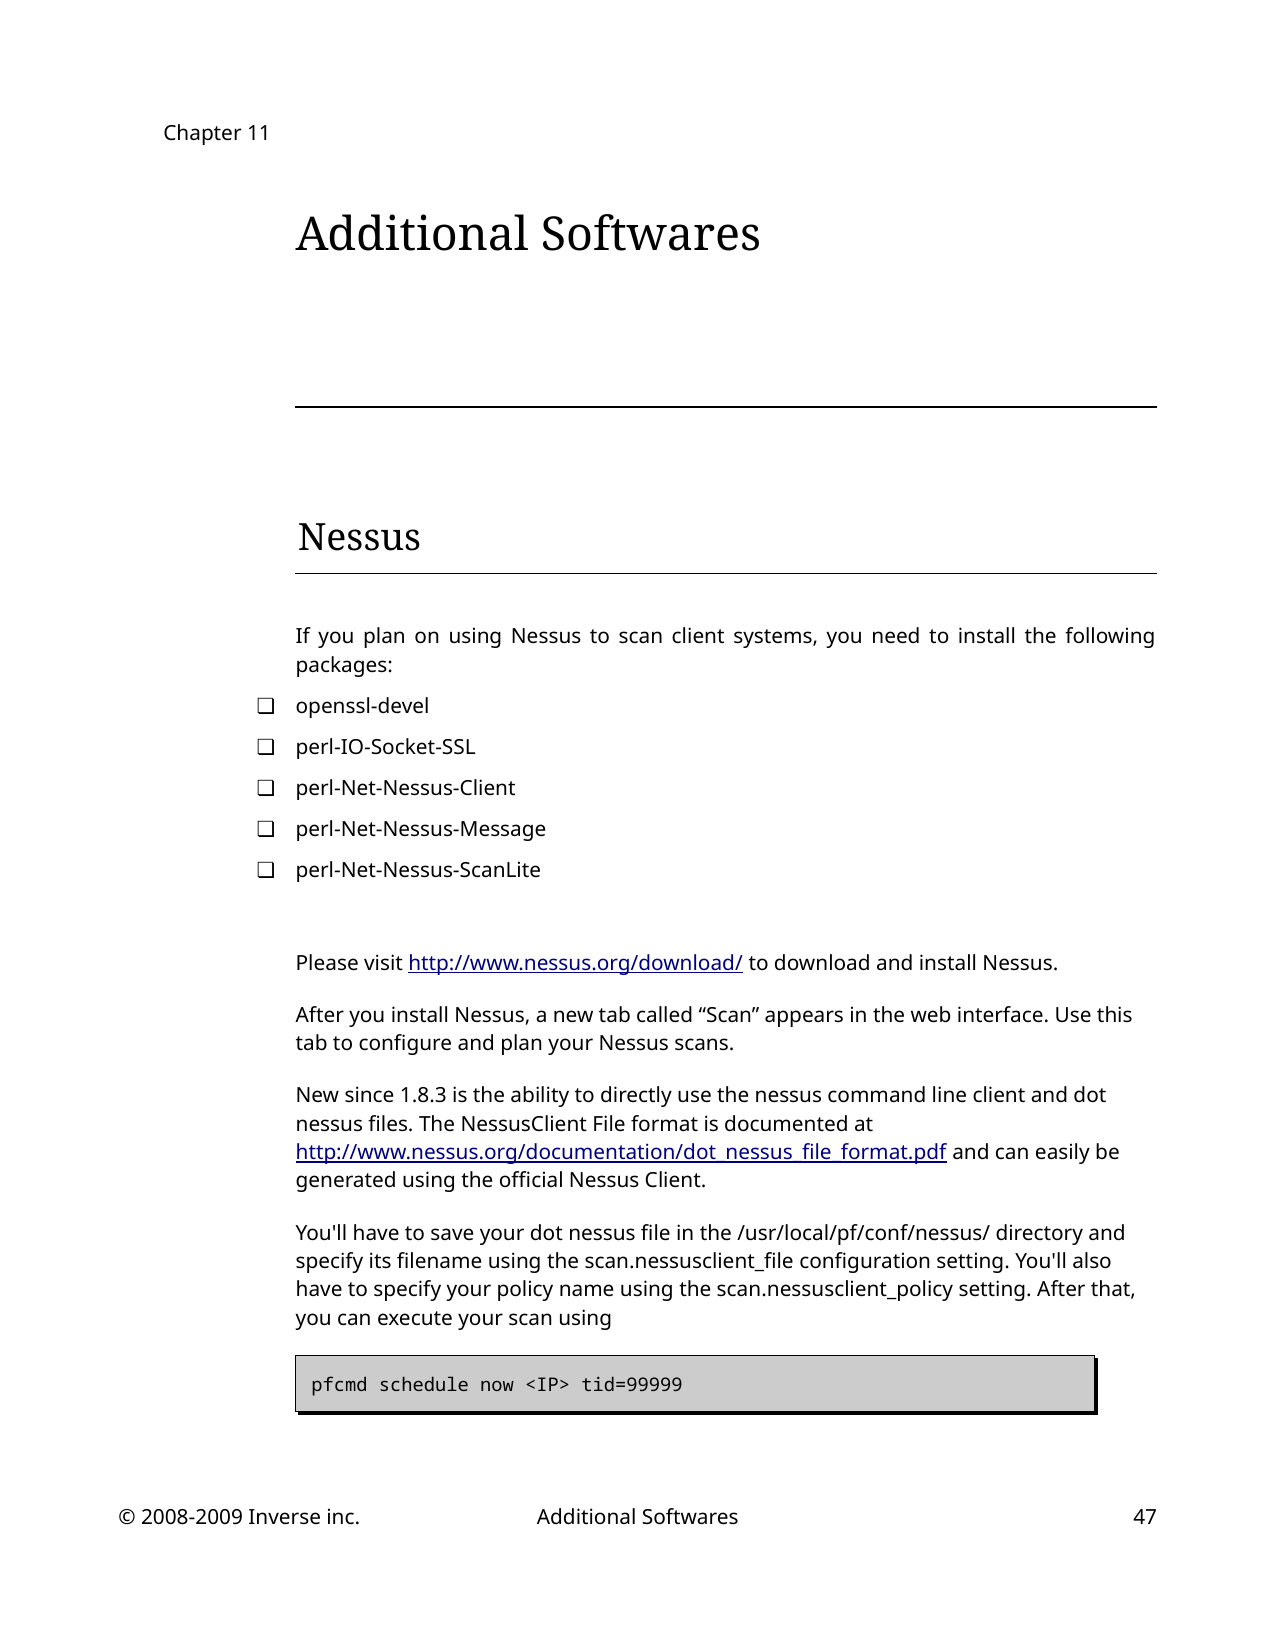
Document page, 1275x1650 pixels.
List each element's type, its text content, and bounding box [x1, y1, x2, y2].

subtitle Nessus [295, 510, 1157, 573]
subtitle Additional Softwares [295, 201, 1157, 406]
text After you install Nessus, a new tab called “Scan” appears in the web interface. Use this tab to configure and plan your Nessus scans. [295, 1000, 1157, 1057]
text If you plan on using Nessus to scan client systems, you need to install the following packages: [295, 622, 1157, 678]
list ❏ perl-Net-Nessus-ScanLite [256, 855, 1157, 883]
list ❏ perl-IO-Socket-SSL [256, 732, 1157, 760]
text pfcmd schedule now <IP> tid=99999 [296, 1356, 1094, 1411]
text Please visit http://www.nessus.org/download/ to download and install Nessus. [295, 948, 1157, 976]
list ❏ perl-Net-Nessus-Client [256, 773, 1157, 801]
list ❏ perl-Net-Nessus-Message [256, 814, 1157, 842]
list ❏ openssl-devel [256, 691, 1157, 719]
text New since 1.8.3 is the ability to directly use the nessus command line client and dot nessus files. The NessusClient File format is documented at http://www.nessus.org/documentation/dot_nessus_file_format.pdf and can easily be generated using the official Nessus Client. [295, 1080, 1157, 1194]
text You'll have to save your dot nessus file in the /usr/local/pf/conf/nessus/ directory and specify its filename using the scan.nessusclient_file configuration setting. You'll also have to specify your policy name using the scan.nessusclient_policy setting. After that, you can execute your scan using [295, 1218, 1157, 1331]
